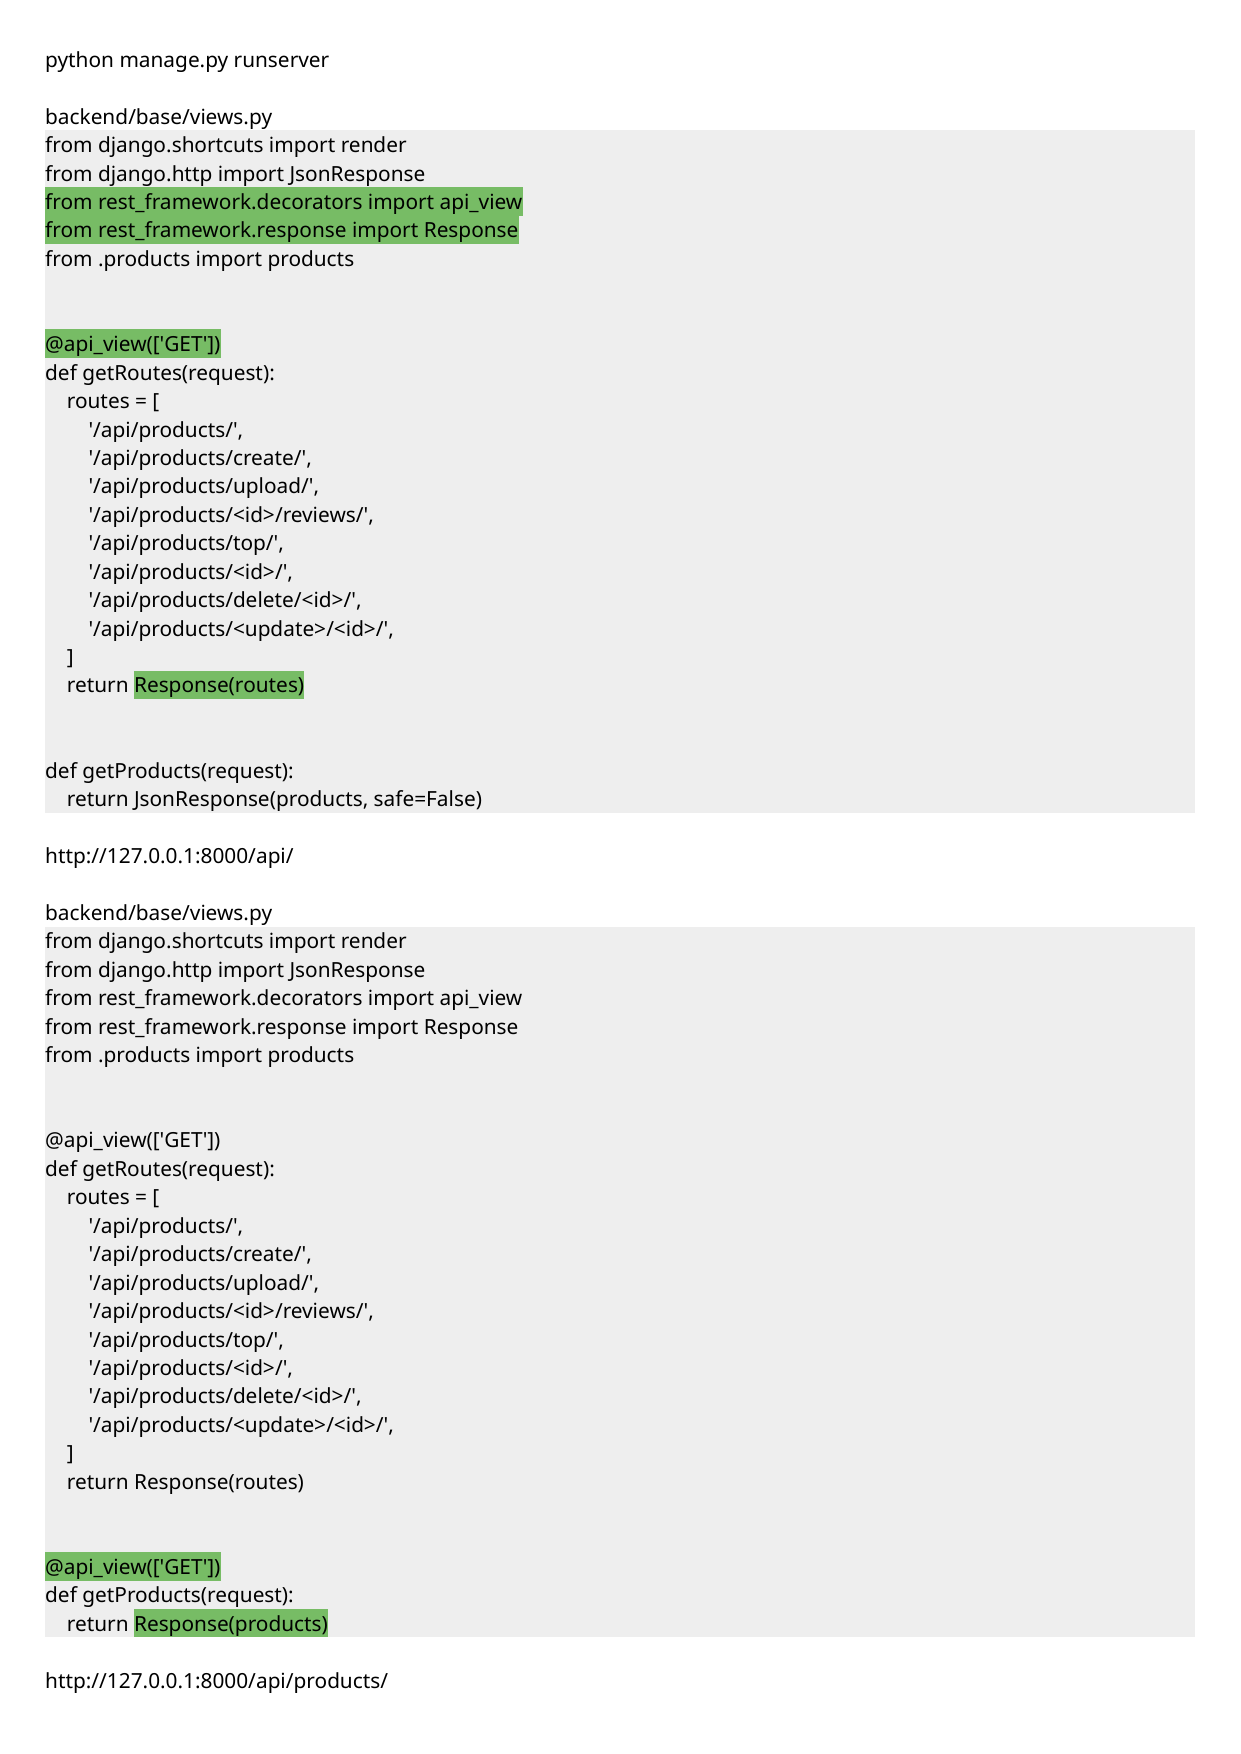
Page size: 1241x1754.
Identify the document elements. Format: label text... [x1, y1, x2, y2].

text '/api/products/<id>/', [45, 557, 1195, 585]
text def getRoutes(request): [45, 1154, 1195, 1182]
text return Response(routes) [45, 1467, 1195, 1495]
text '/api/products/upload/', [45, 472, 1195, 500]
text backend/base/views.py [45, 102, 1195, 130]
text http://127.0.0.1:8000/api/ [45, 841, 1195, 870]
text from .products import products [45, 244, 1195, 272]
text '/api/products/delete/<id>/', [45, 585, 1195, 614]
text from rest_framework.decorators import api_view [45, 187, 1195, 216]
text def getProducts(request): [45, 1581, 1195, 1609]
text from django.shortcuts import render [45, 130, 1195, 159]
text from django.http import JsonResponse [45, 955, 1195, 983]
text '/api/products/top/', [45, 528, 1195, 557]
text '/api/products/delete/<id>/', [45, 1382, 1195, 1410]
text '/api/products/create/', [45, 443, 1195, 472]
text @api_view(['GET']) [45, 1552, 1195, 1581]
text @api_view(['GET']) [45, 329, 1195, 358]
text '/api/products/<update>/<id>/', [45, 1410, 1195, 1438]
text from django.shortcuts import render [45, 927, 1195, 955]
text http://127.0.0.1:8000/api/products/ [45, 1666, 1195, 1694]
text from django.http import JsonResponse [45, 159, 1195, 187]
text from .products import products [45, 1040, 1195, 1069]
text @api_view(['GET']) [45, 1126, 1195, 1154]
text ] [45, 1438, 1195, 1467]
text backend/base/views.py [45, 898, 1195, 927]
text '/api/products/', [45, 415, 1195, 443]
text '/api/products/top/', [45, 1325, 1195, 1353]
text return JsonResponse(products, safe=False) [45, 784, 1195, 813]
text return Response(routes) [45, 671, 1195, 699]
text '/api/products/', [45, 1211, 1195, 1239]
text '/api/products/create/', [45, 1239, 1195, 1268]
text return Response(products) [45, 1609, 1195, 1637]
text '/api/products/upload/', [45, 1268, 1195, 1296]
text def getProducts(request): [45, 756, 1195, 784]
text python manage.py runserver [45, 45, 1195, 73]
text from rest_framework.response import Response [45, 216, 1195, 244]
text routes = [ [45, 1182, 1195, 1211]
text from rest_framework.response import Response [45, 1012, 1195, 1040]
text '/api/products/<id>/reviews/', [45, 1296, 1195, 1325]
text from rest_framework.decorators import api_view [45, 983, 1195, 1012]
text '/api/products/<id>/', [45, 1353, 1195, 1382]
text def getRoutes(request): [45, 358, 1195, 386]
text '/api/products/<update>/<id>/', [45, 614, 1195, 642]
text routes = [ [45, 386, 1195, 415]
text ] [45, 642, 1195, 671]
text '/api/products/<id>/reviews/', [45, 500, 1195, 528]
